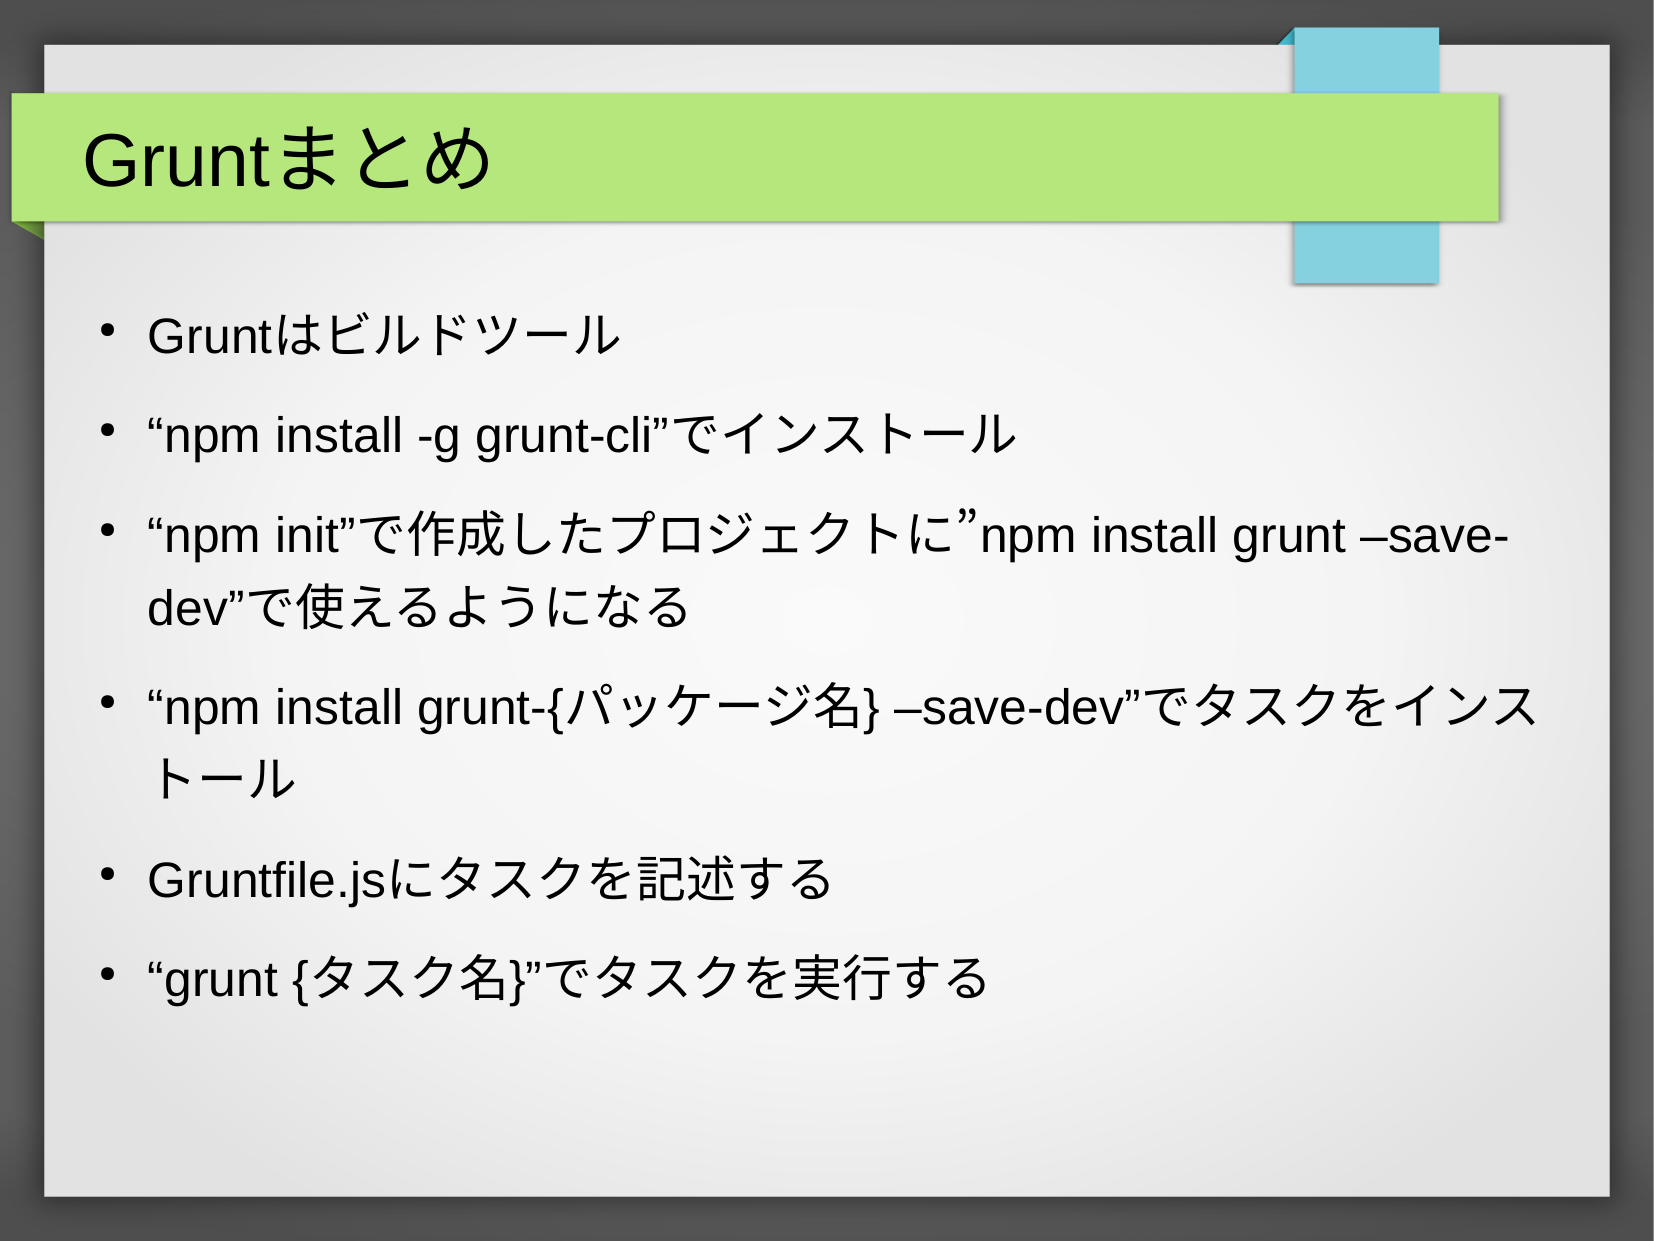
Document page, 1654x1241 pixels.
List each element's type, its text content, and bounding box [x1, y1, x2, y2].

picture [0, 0, 1654, 1241]
list Gruntはビルドツール “npm install -g grunt-cli”でインストール “npm init”で作成したプロジェクトに”npm install grunt –save-dev”で使えるようになる “npm install grunt-{パッケージ名} –save-dev”でタスクをインストール Gruntfile.jsにタスクを記述する “grunt {タスク名}”でタスクを実行する [82, 295, 1571, 1015]
title Gruntまとめ [82, 94, 1264, 213]
